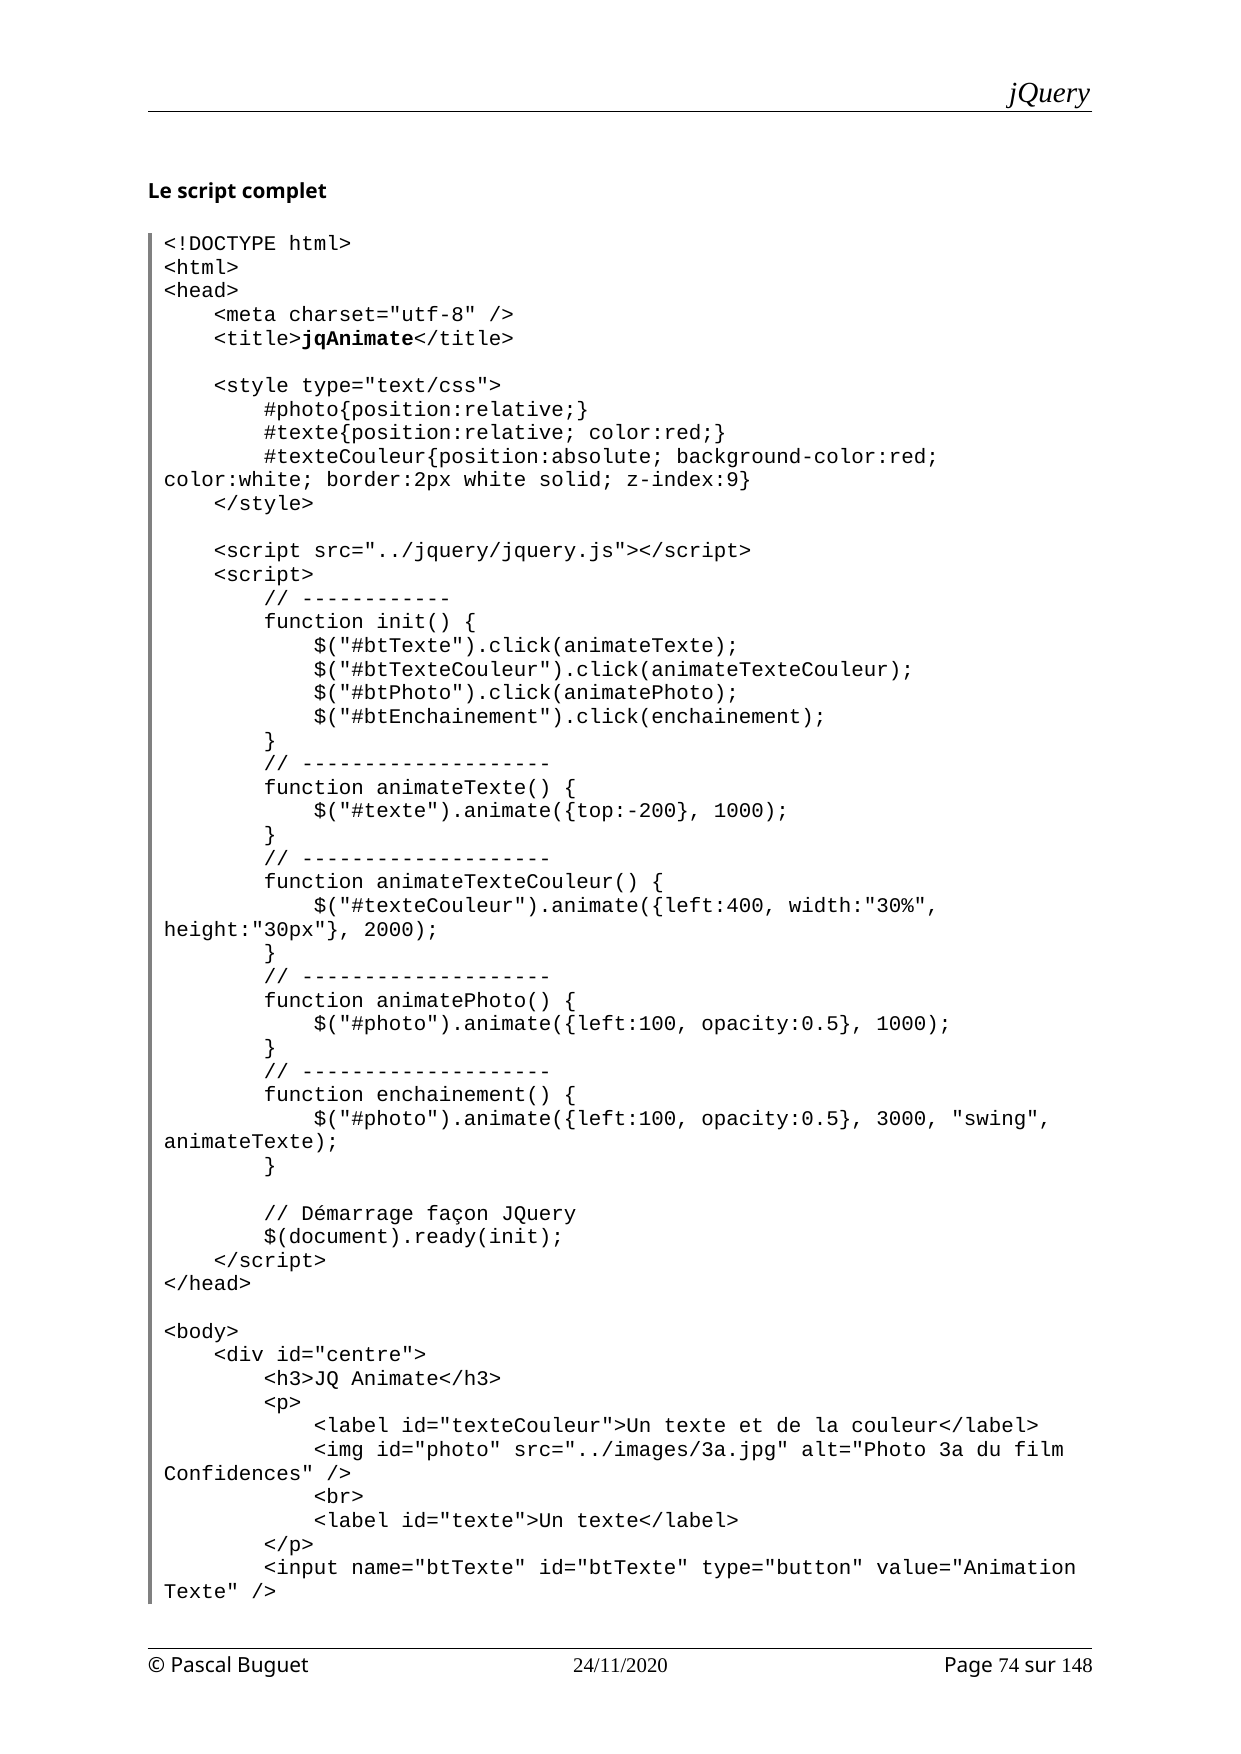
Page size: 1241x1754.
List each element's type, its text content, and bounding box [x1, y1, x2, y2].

text $("#btEnchainement").click(enchainement); [152, 706, 1092, 729]
text // -------------------- [152, 966, 1092, 990]
text $("#texteCouleur").animate({left:400, width:"30%", height:"30px"}, 2000); [152, 895, 1092, 942]
text function enchainement() { [152, 1084, 1092, 1108]
text <div id="centre"> [152, 1344, 1092, 1368]
text <body> [152, 1321, 1092, 1344]
text <head> [152, 280, 1092, 304]
text // ------------ [152, 588, 1092, 611]
text Le script complet [148, 176, 1092, 204]
text #texte{position:relative; color:red;} [152, 422, 1092, 446]
text $("#photo").animate({left:100, opacity:0.5}, 3000, "swing", animateTexte); [152, 1108, 1092, 1155]
text <br> [152, 1486, 1092, 1510]
text <style type="text/css"> [152, 375, 1092, 398]
text $("#btTexteCouleur").click(animateTexteCouleur); [152, 659, 1092, 682]
text <meta charset="utf-8" /> [152, 304, 1092, 328]
text #texteCouleur{position:absolute; background-color:red; color:white; border:2px white solid; z-index:9} [152, 446, 1092, 493]
text <label id="texteCouleur">Un texte et de la couleur</label> [152, 1415, 1092, 1439]
text </p> [152, 1533, 1092, 1557]
text } [152, 729, 1092, 753]
text <script> [152, 564, 1092, 588]
text $("#btTexte").click(animateTexte); [152, 635, 1092, 659]
text <title>jqAnimate</title> [152, 328, 1092, 351]
text <html> [152, 257, 1092, 280]
text <input name="btTexte" id="btTexte" type="button" value="Animation Texte" /> [152, 1557, 1092, 1604]
text function animateTexteCouleur() { [152, 871, 1092, 895]
text <script src="../jquery/jquery.js"></script> [152, 540, 1092, 564]
text <label id="texte">Un texte</label> [152, 1510, 1092, 1533]
text function init() { [152, 611, 1092, 635]
text $("#btPhoto").click(animatePhoto); [152, 682, 1092, 706]
text // -------------------- [152, 753, 1092, 777]
text <img id="photo" src="../images/3a.jpg" alt="Photo 3a du film Confidences" /> [152, 1439, 1092, 1486]
text } [152, 942, 1092, 966]
text </style> [152, 493, 1092, 517]
text $("#texte").animate({top:-200}, 1000); [152, 801, 1092, 824]
text } [152, 1155, 1092, 1179]
text #photo{position:relative;} [152, 398, 1092, 422]
text </script> [152, 1250, 1092, 1273]
text } [152, 1037, 1092, 1061]
text <p> [152, 1392, 1092, 1415]
text $("#photo").animate({left:100, opacity:0.5}, 1000); [152, 1013, 1092, 1037]
text function animateTexte() { [152, 777, 1092, 801]
text function animatePhoto() { [152, 990, 1092, 1013]
text // Démarrage façon JQuery [152, 1202, 1092, 1226]
text </head> [152, 1273, 1092, 1297]
text $(document).ready(init); [152, 1226, 1092, 1250]
text } [152, 824, 1092, 848]
text <h3>JQ Animate</h3> [152, 1368, 1092, 1392]
text <!DOCTYPE html> [152, 233, 1092, 257]
text // -------------------- [152, 848, 1092, 871]
text // -------------------- [152, 1061, 1092, 1084]
